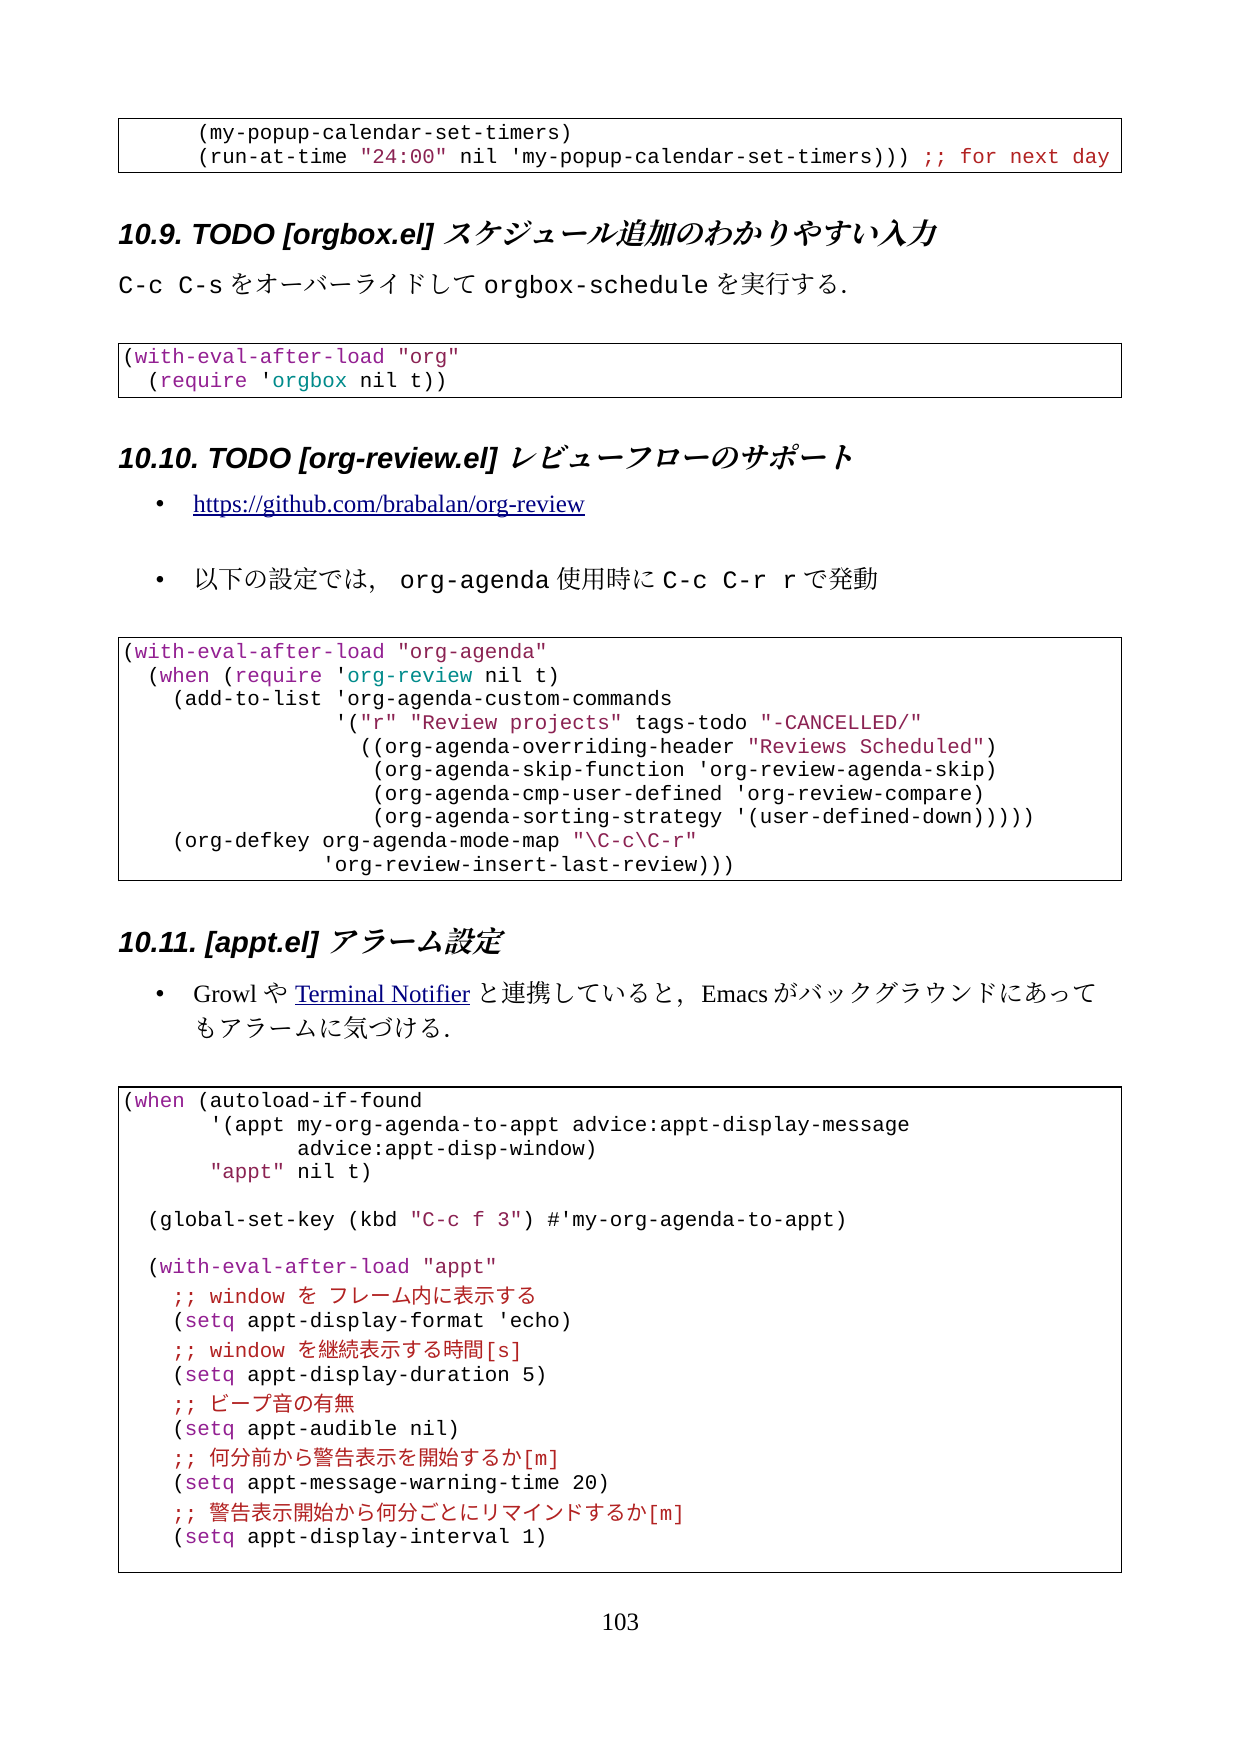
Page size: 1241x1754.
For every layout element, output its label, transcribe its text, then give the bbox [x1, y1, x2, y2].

text (when (require 'org-review nil t) [119, 661, 1121, 684]
text (setq appt-message-warning-time 20) [119, 1468, 1121, 1492]
text (my-popup-calendar-set-timers) [119, 119, 1121, 142]
text advice:appt-disp-window) [119, 1134, 1121, 1157]
text '(appt my-org-agenda-to-appt advice:appt-display-message [119, 1110, 1121, 1134]
text (setq appt-display-duration 5) [119, 1360, 1121, 1384]
text (with-eval-after-load "appt" [119, 1252, 1121, 1276]
text (setq appt-audible nil) [119, 1414, 1121, 1438]
text ;; ビープ音の有無 [119, 1384, 1121, 1414]
text ;; 警告表示開始から何分ごとにリマインドするか[m] [119, 1492, 1121, 1522]
text (with-eval-after-load "org" [119, 344, 1121, 366]
list Growl や Terminal Notifier と連携していると，Emacsがバックグラウンドにあってもアラームに気づける． [156, 973, 1122, 1074]
text '("r" "Review projects" tags-todo "-CANCELLED/" [119, 708, 1121, 732]
text (org-agenda-sorting-strategy '(user-defined-down))))) [119, 803, 1121, 826]
text (add-to-list 'org-agenda-custom-commands [119, 684, 1121, 708]
text (setq appt-display-format 'echo) [119, 1306, 1121, 1329]
list https://github.com/brabalan/org-review [156, 489, 1122, 547]
text (global-set-key (kbd "C-c f 3") #'my-org-agenda-to-appt) [119, 1204, 1121, 1228]
text (with-eval-after-load "org-agenda" [119, 638, 1121, 661]
text (when (autoload-if-found [119, 1088, 1121, 1110]
text (require 'orgbox nil t)) [119, 366, 1121, 397]
text ;; window を フレーム内に表示する [119, 1276, 1121, 1306]
text "appt" nil t) [119, 1157, 1121, 1181]
text (setq appt-display-interval 1) [119, 1522, 1121, 1546]
text (org-agenda-skip-function 'org-review-agenda-skip) [119, 755, 1121, 779]
text 'org-review-insert-last-review))) [119, 850, 1121, 880]
text ((org-agenda-overriding-header "Reviews Scheduled") [119, 732, 1121, 755]
text ;; window を継続表示する時間[s] [119, 1329, 1121, 1360]
text C-c C-s をオーバーライドして orgbox-schedule を実行する． [118, 265, 1122, 330]
subtitle TODO [org-review.el] レビューフローのサポート [118, 435, 1122, 477]
list 以下の設定では， org-agenda 使用時に C-c C-r r で発動 [156, 559, 1122, 624]
text ;; 何分前から警告表示を開始するか[m] [119, 1438, 1121, 1468]
text (org-agenda-cmp-user-defined 'org-review-compare) [119, 779, 1121, 803]
text (run-at-time "24:00" nil 'my-popup-calendar-set-timers))) ;; for next day [119, 142, 1121, 172]
subtitle [appt.el] アラーム設定 [118, 919, 1122, 961]
text (org-defkey org-agenda-mode-map "\C-c\C-r" [119, 826, 1121, 850]
subtitle TODO [orgbox.el] スケジュール追加のわかりやすい入力 [118, 211, 1122, 253]
